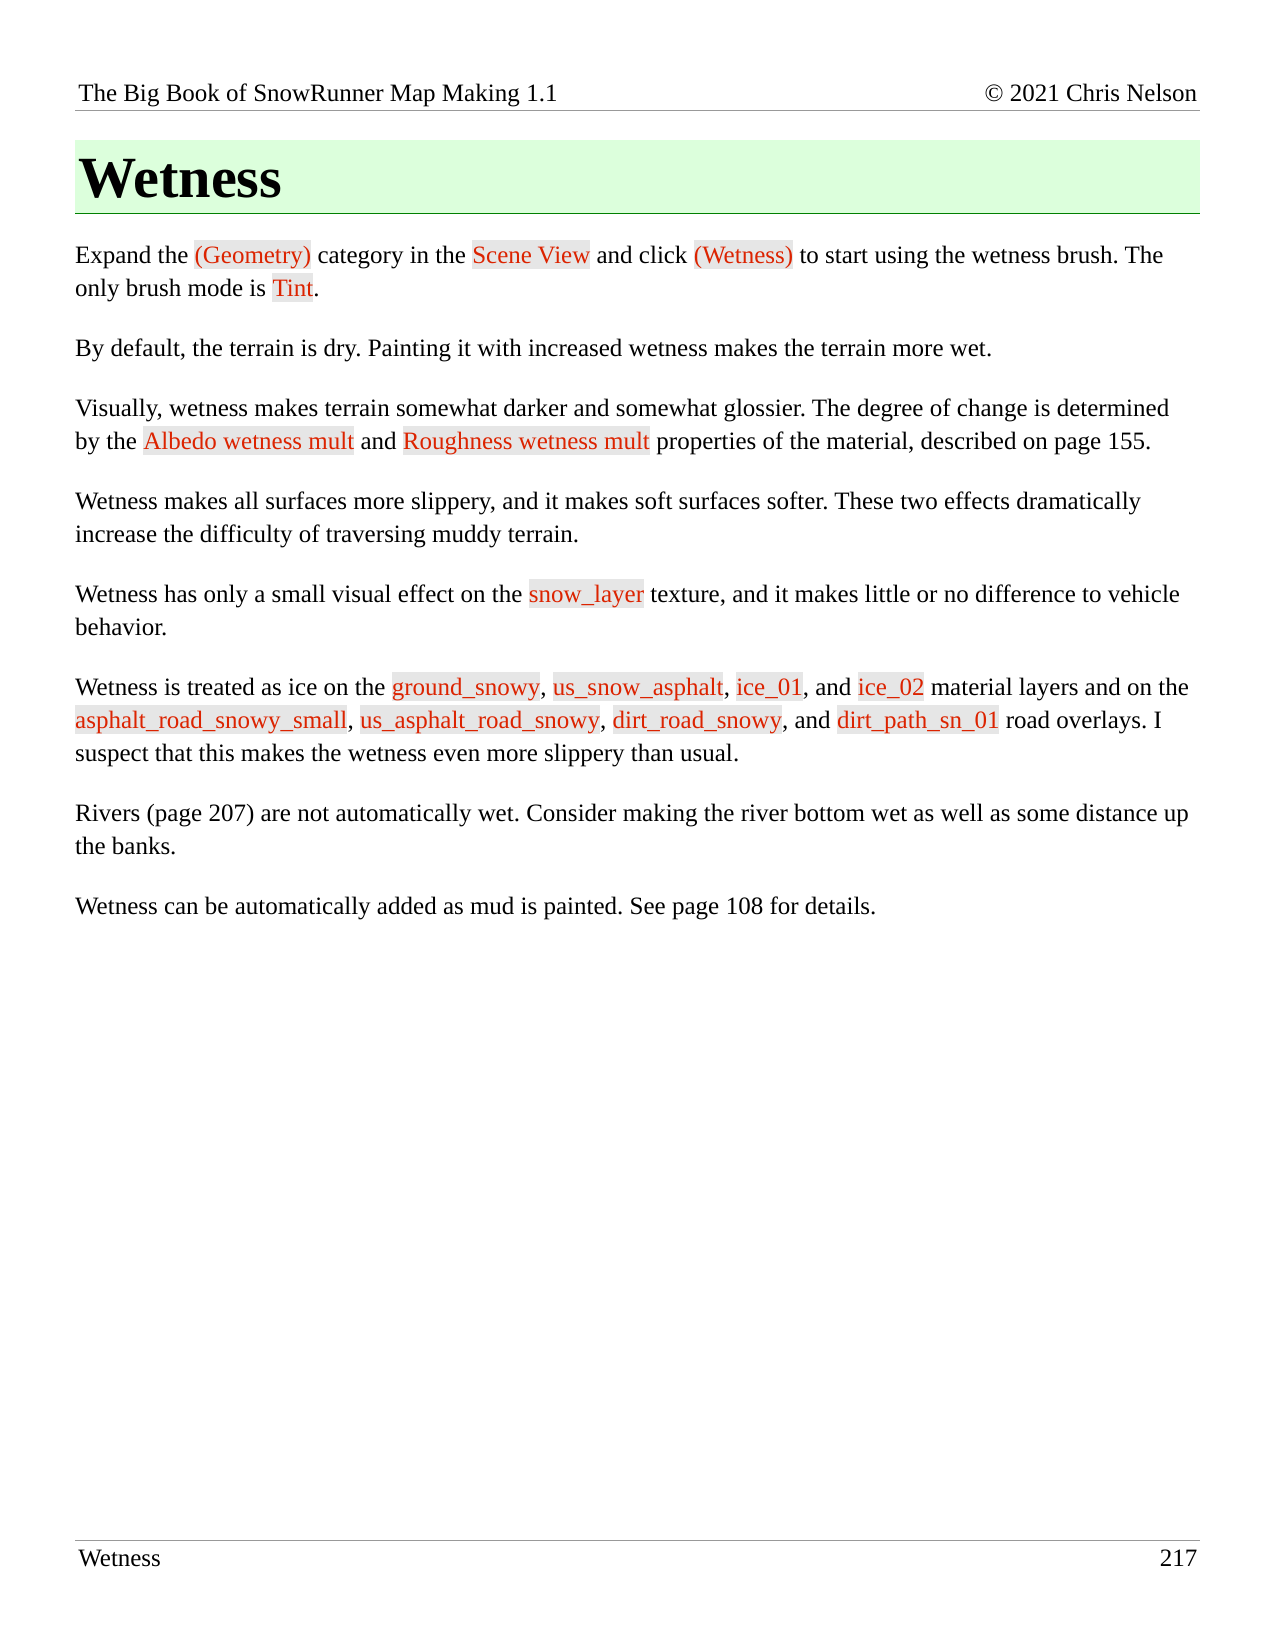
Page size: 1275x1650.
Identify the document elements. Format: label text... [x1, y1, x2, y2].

text Wetness can be automatically added as mud is painted. See page 108 for details. [75, 891, 1200, 920]
text By default, the terrain is dry. Painting it with increased wetness makes the terrain more wet. [75, 333, 1200, 362]
text Wetness has only a small visual effect on the snow_layer texture, and it makes little or no difference to vehicle behavior. [75, 579, 1200, 641]
text Expand the (Geometry) category in the Scene View and click (Wetness) to start using the wetness brush. The only brush mode is Tint. [75, 240, 1200, 302]
text Wetness makes all surfaces more slippery, and it makes soft surfaces softer. These two effects dramatically increase the difficulty of traversing muddy terrain. [75, 486, 1200, 548]
subtitle Wetness [75, 140, 1200, 213]
text Rivers (page 207) are not automatically wet. Consider making the river bottom wet as well as some distance up the banks. [75, 798, 1200, 860]
text Wetness is treated as ice on the ground_snowy, us_snow_asphalt, ice_01, and ice_02 material layers and on the asphalt_road_snowy_small, us_asphalt_road_snowy, dirt_road_snowy, and dirt_path_sn_01 road overlays. I suspect that this makes the wetness even more slippery than usual. [75, 672, 1200, 767]
text Visually, wetness makes terrain somewhat darker and somewhat glossier. The degree of change is determined by the Albedo wetness mult and Roughness wetness mult properties of the material, described on page 155. [75, 393, 1200, 455]
